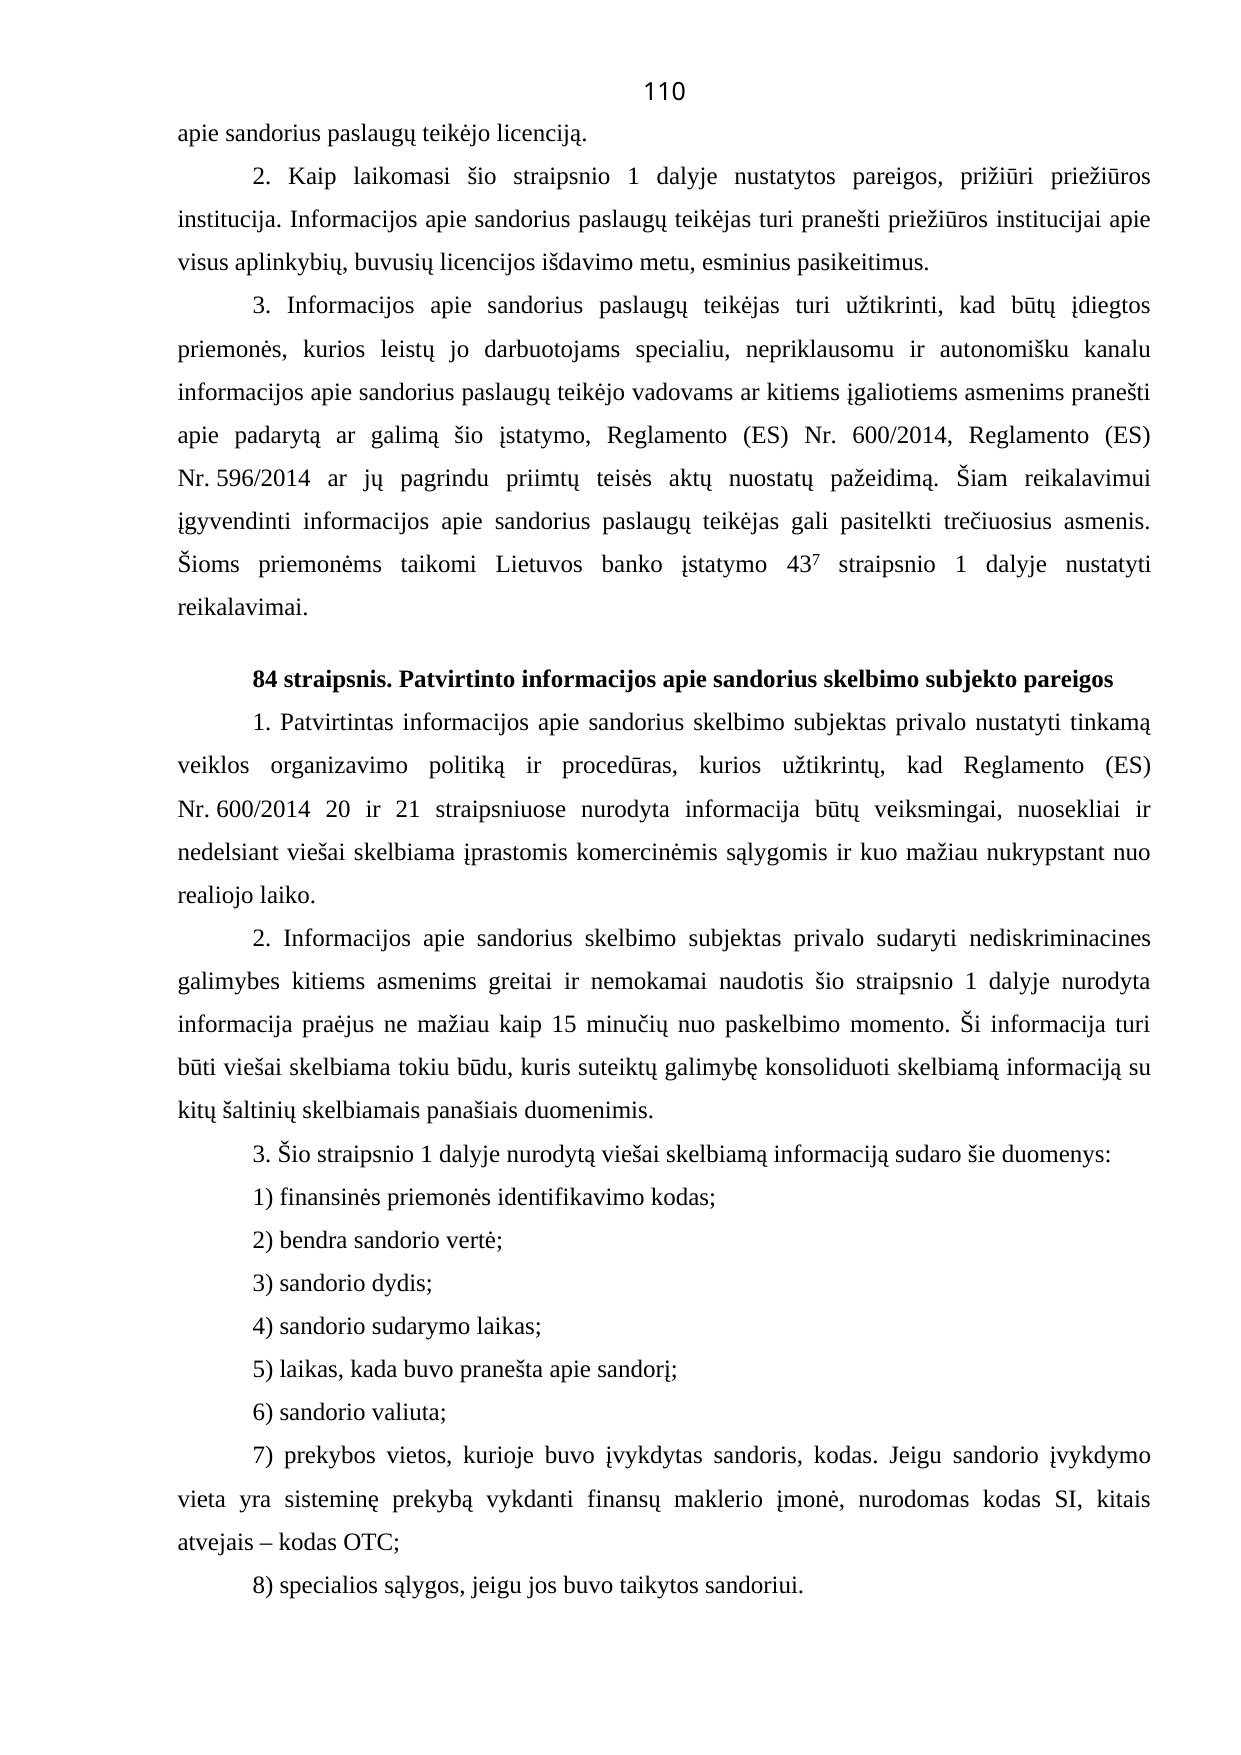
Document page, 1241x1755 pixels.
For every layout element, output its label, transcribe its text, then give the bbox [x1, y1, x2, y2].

text apie sandorius paslaugų teikėjo licenciją. [177, 118, 1152, 147]
text 2. Kaip laikomasi šio straipsnio 1 dalyje nustatytos pareigos, prižiūri priežiūros institucija. Informacijos apie sandorius paslaugų teikėjas turi pranešti priežiūros institucijai apie visus aplinkybių, buvusių licencijos išdavimo metu, esminius pasikeitimus. [177, 161, 1152, 276]
text 1. Patvirtintas informacijos apie sandorius skelbimo subjektas privalo nustatyti tinkamą veiklos organizavimo politiką ir procedūras, kurios užtikrintų, kad Reglamento (ES) Nr. 600/2014 20 ir 21 straipsniuose nurodyta informacija būtų veiksmingai, nuosekliai ir nedelsiant viešai skelbiama įprastomis komercinėmis sąlygomis ir kuo mažiau nukrypstant nuo realiojo laiko. [177, 707, 1152, 909]
text 84 straipsnis. Patvirtinto informacijos apie sandorius skelbimo subjekto pareigos [177, 664, 1152, 693]
text 2) bendra sandorio vertė; [177, 1225, 1152, 1254]
text 2. Informacijos apie sandorius skelbimo subjektas privalo sudaryti nediskriminacines galimybes kitiems asmenims greitai ir nemokamai naudotis šio straipsnio 1 dalyje nurodyta informacija praėjus ne mažiau kaip 15 minučių nuo paskelbimo momento. Ši informacija turi būti viešai skelbiama tokiu būdu, kuris suteiktų galimybę konsoliduoti skelbiamą informaciją su kitų šaltinių skelbiamais panašiais duomenimis. [177, 923, 1152, 1124]
text 6) sandorio valiuta; [177, 1397, 1152, 1426]
text 1) finansinės priemonės identifikavimo kodas; [177, 1182, 1152, 1211]
text 3. Šio straipsnio 1 dalyje nurodytą viešai skelbiamą informaciją sudaro šie duomenys: [177, 1139, 1152, 1167]
text 5) laikas, kada buvo pranešta apie sandorį; [177, 1354, 1152, 1383]
text 8) specialios sąlygos, jeigu jos buvo taikytos sandoriui. [177, 1570, 1152, 1599]
text 7) prekybos vietos, kurioje buvo įvykdytas sandoris, kodas. Jeigu sandorio įvykdymo vieta yra sisteminę prekybą vykdanti finansų maklerio įmonė, nurodomas kodas SI, kitais atvejais – kodas OTC; [177, 1441, 1152, 1556]
text 3. Informacijos apie sandorius paslaugų teikėjas turi užtikrinti, kad būtų įdiegtos priemonės, kurios leistų jo darbuotojams specialiu, nepriklausomu ir autonomišku kanalu informacijos apie sandorius paslaugų teikėjo vadovams ar kitiems įgaliotiems asmenims pranešti apie padarytą ar galimą šio įstatymo, Reglamento (ES) Nr. 600/2014, Reglamento (ES) Nr. 596/2014 ar jų pagrindu priimtų teisės aktų nuostatų pažeidimą. Šiam reikalavimui įgyvendinti informacijos apie sandorius paslaugų teikėjas gali pasitelkti trečiuosius asmenis. Šioms priemonėms taikomi Lietuvos banko įstatymo 437 straipsnio 1 dalyje nustatyti reikalavimai. [177, 291, 1152, 621]
text 3) sandorio dydis; [177, 1268, 1152, 1297]
text 4) sandorio sudarymo laikas; [177, 1311, 1152, 1340]
